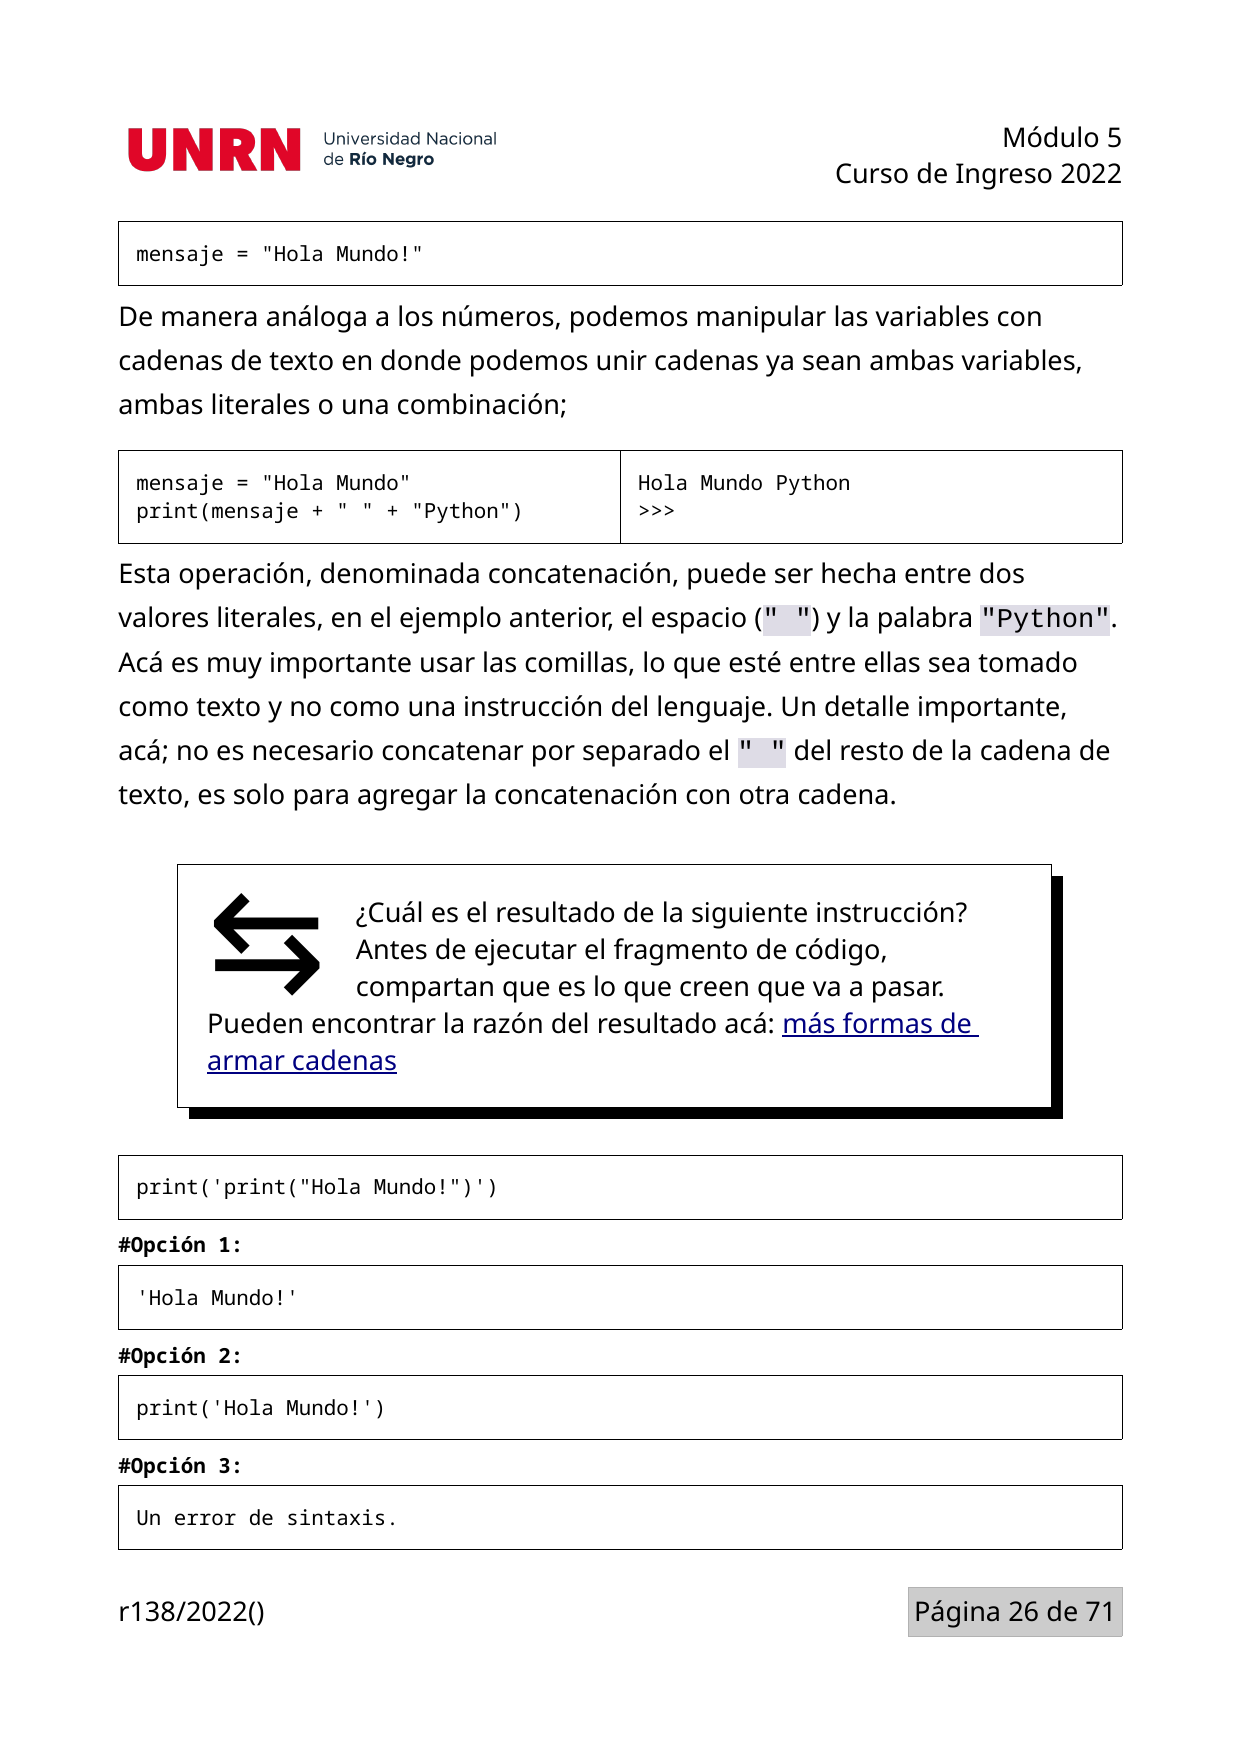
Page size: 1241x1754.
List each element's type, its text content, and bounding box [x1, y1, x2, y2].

table_header [620, 444, 1122, 450]
table_header [118, 444, 620, 450]
text Esta operación, denominada concatenación, puede ser hecha entre dos valores literales, en el ejemplo anterior, el espacio (" ") y la palabra "Python". Acá es muy importante usar las comillas, lo que esté entre ellas sea tomado como texto y no como una instrucción del lenguaje. Un detalle importante, acá; no es necesario concatenar por separado el " " del resto de la cadena de texto, es solo para agregar la concatenación con otra cadena. [118, 554, 1122, 813]
text De manera análoga a los números, podemos manipular las variables con cadenas de texto en donde podemos unir cadenas ya sean ambas variables, ambas literales o una combinación; [118, 297, 1122, 422]
text print('print("Hola Mundo!")') [119, 1156, 1122, 1219]
table_header [118, 544, 620, 554]
table_header [620, 544, 1122, 554]
text #Opción 2: [118, 1341, 1122, 1369]
text 'Hola Mundo!' [119, 1266, 1122, 1329]
table_header mensaje = "Hola Mundo" print(mensaje + " " + "Python") [119, 451, 620, 543]
text Un error de sintaxis. [119, 1486, 1122, 1549]
text ⇆¿Cuál es el resultado de la siguiente instrucción? Antes de ejecutar el fragmento de código, compartan que es lo que creen que va a pasar. Pueden encontrar la razón del resultado acá: más formas de armar cadenas [178, 865, 1051, 1107]
table_header Hola Mundo Python >>> [621, 451, 1122, 543]
text #Opción 3: [118, 1451, 1122, 1479]
text print('Hola Mundo!') [119, 1376, 1122, 1439]
picture [118, 118, 505, 180]
text #Opción 1: [118, 1231, 1122, 1259]
text mensaje = "Hola Mundo!" [119, 222, 1122, 285]
